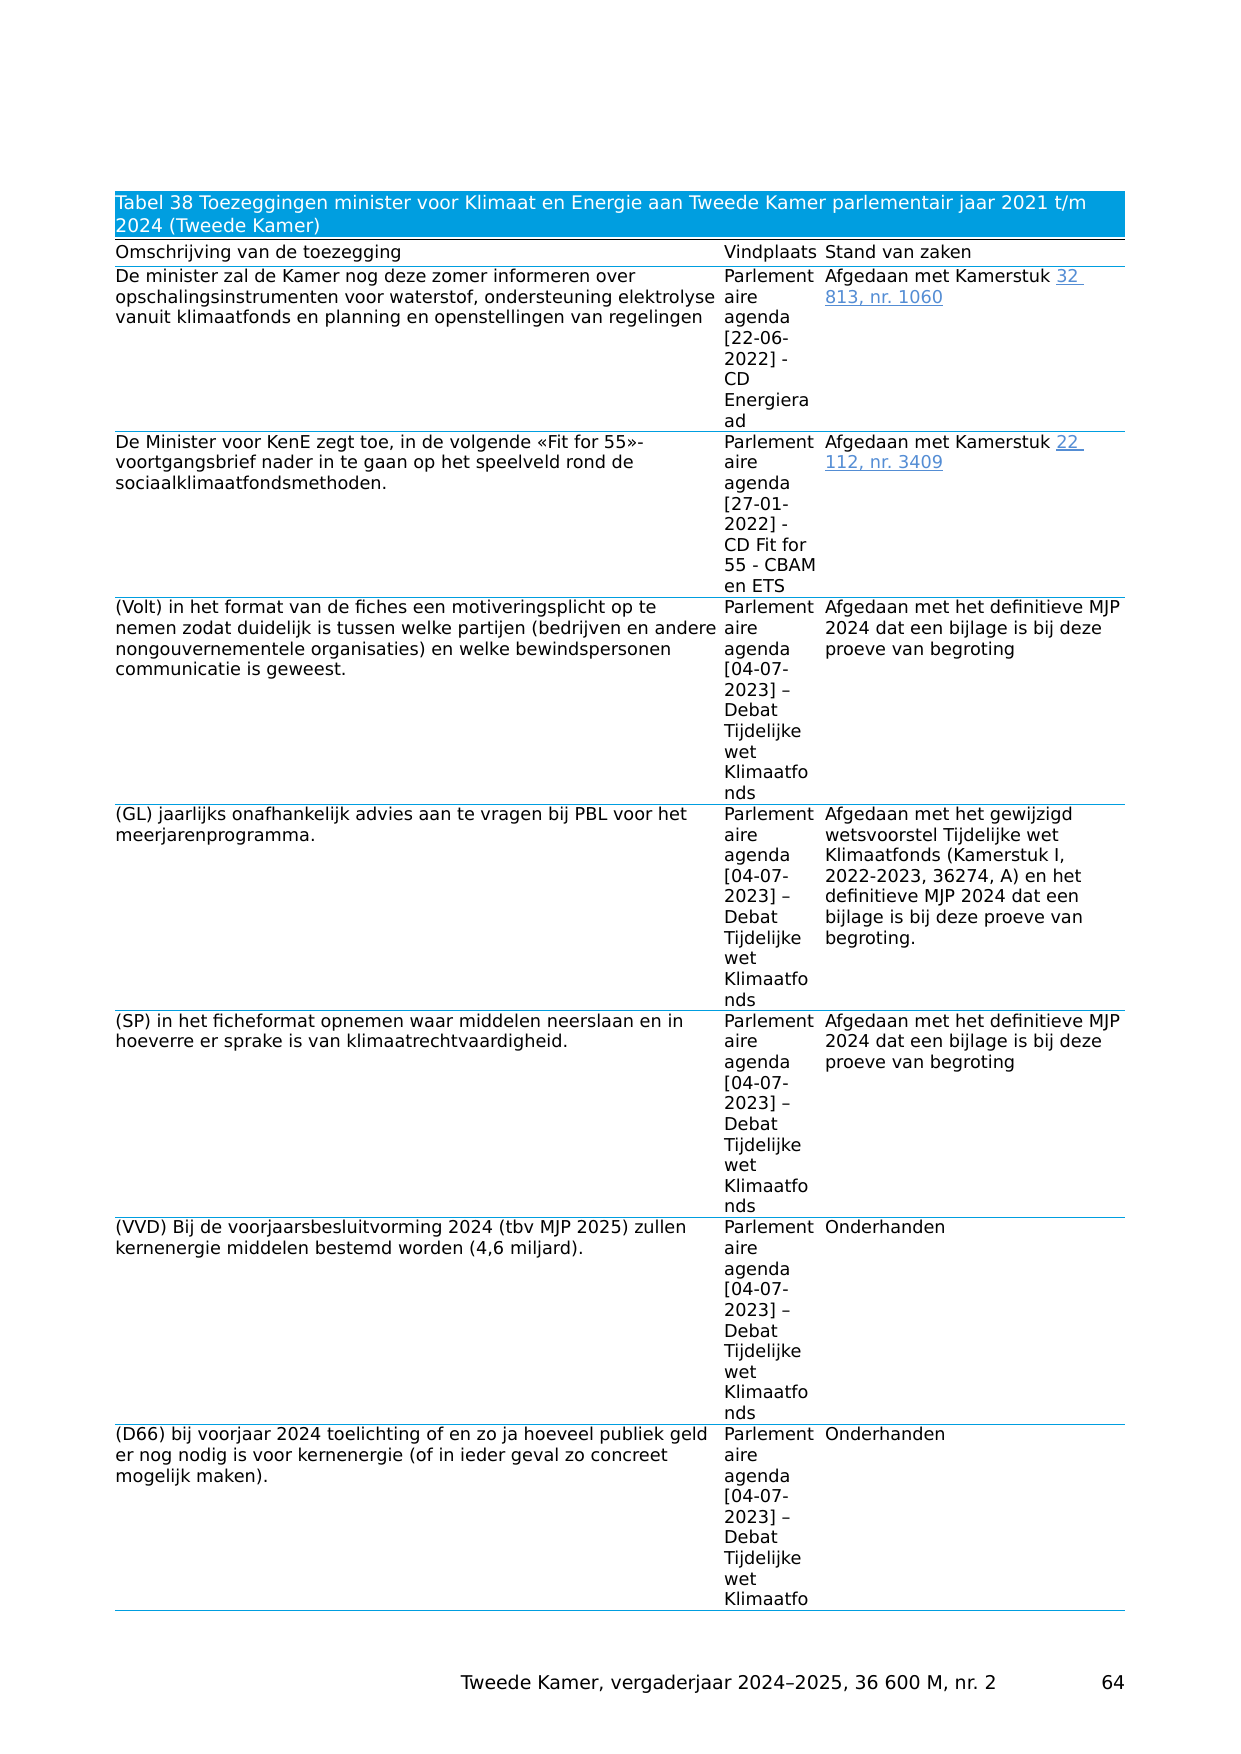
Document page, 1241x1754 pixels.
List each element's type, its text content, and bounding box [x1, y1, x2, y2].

table_cell Parlementaire agenda [04-07-2023] – Debat Tijdelijke wet Klimaatfo [721, 1425, 822, 1610]
table_cell Afgedaan met het definitieve MJP 2024 dat een bijlage is bij deze proeve van begroting [822, 1011, 1125, 1217]
table_cell (VVD) Bij de voorjaarsbesluitvorming 2024 (tbv MJP 2025) zullen kernenergie middelen bestemd worden (4,6 miljard). [115, 1218, 721, 1424]
table_cell Afgedaan met Kamerstuk 32 813, nr. 1060 [822, 267, 1125, 431]
table_cell (SP) in het ficheformat opnemen waar middelen neerslaan en in hoeverre er sprake is van klimaatrechtvaardigheid. [115, 1011, 721, 1217]
table_cell De Minister voor KenE zegt toe, in de volgende «Fit for 55»-voortgangsbrief nader in te gaan op het speelveld rond de sociaalklimaatfondsmethoden. [115, 432, 721, 597]
table_cell Parlementaire agenda [04-07-2023] – Debat Tijdelijke wet Klimaatfonds [721, 1218, 822, 1424]
table_cell Parlementaire agenda [22-06-2022] - CD Energieraad [721, 267, 822, 431]
table_cell Afgedaan met het gewijzigd wetsvoorstel Tijdelijke wet Klimaatfonds (Kamerstuk I, 2022-2023, 36274, A) en het definitieve MJP 2024 dat een bijlage is bij deze proeve van begroting. [822, 805, 1125, 1010]
table_cell Onderhanden [822, 1425, 1125, 1610]
table_cell De minister zal de Kamer nog deze zomer informeren over opschalingsinstrumenten voor waterstof, ondersteuning elektrolyse vanuit klimaatfonds en planning en openstellingen van regelingen [115, 267, 721, 431]
table_cell Onderhanden [822, 1218, 1125, 1424]
table_cell Parlementaire agenda [04-07-2023] – Debat Tijdelijke wet Klimaatfonds [721, 598, 822, 803]
table_cell (GL) jaarlijks onafhankelijk advies aan te vragen bij PBL voor het meerjarenprogramma. [115, 805, 721, 1010]
table_cell Afgedaan met Kamerstuk 22 112, nr. 3409 [822, 432, 1125, 597]
table_cell Vindplaats [721, 240, 822, 266]
table_cell (D66) bij voorjaar 2024 toelichting of en zo ja hoeveel publiek geld er nog nodig is voor kernenergie (of in ieder geval zo concreet mogelijk maken). [115, 1425, 721, 1610]
table_cell Omschrijving van de toezegging [115, 240, 721, 266]
table_cell Afgedaan met het definitieve MJP 2024 dat een bijlage is bij deze proeve van begroting [822, 598, 1125, 803]
table_cell Stand van zaken [822, 240, 1125, 266]
table_cell Parlementaire agenda [27-01-2022] - CD Fit for 55 - CBAM en ETS [721, 432, 822, 597]
table_cell Parlementaire agenda [04-07-2023] – Debat Tijdelijke wet Klimaatfonds [721, 805, 822, 1010]
table_cell Parlementaire agenda [04-07-2023] – Debat Tijdelijke wet Klimaatfonds [721, 1011, 822, 1217]
table_cell (Volt) in het format van de fiches een motiveringsplicht op te nemen zodat duidelijk is tussen welke partijen (bedrijven en andere nongouvernementele organisaties) en welke bewindspersonen communicatie is geweest. [115, 598, 721, 803]
